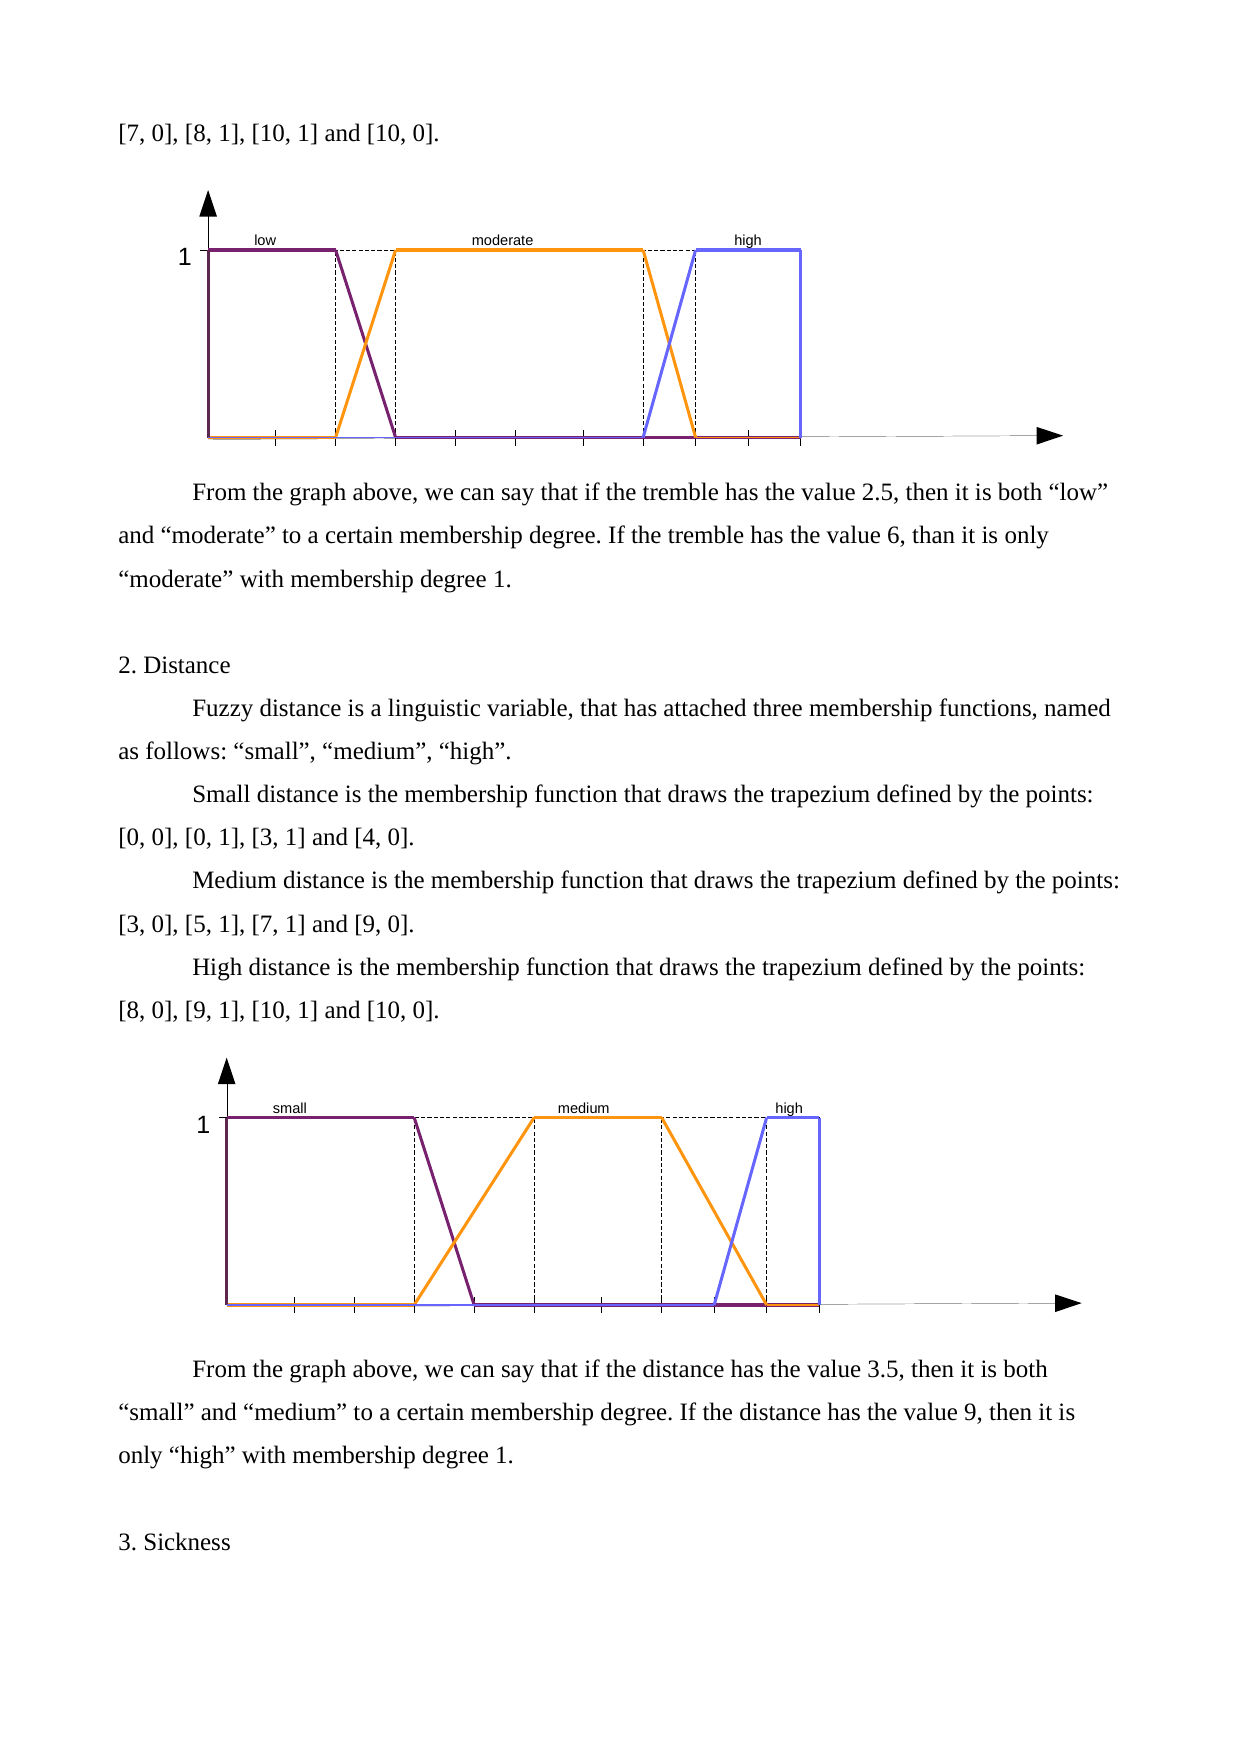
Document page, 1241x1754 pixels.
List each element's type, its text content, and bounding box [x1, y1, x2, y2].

text From the graph above, we can say that if the distance has the value 3.5, then it is both “small” and “medium” to a certain membership degree. If the distance has the value 9, then it is only “high” with membership degree 1. [118, 1354, 1122, 1469]
text [7, 0], [8, 1], [10, 1] and [10, 0]. [118, 118, 1122, 147]
text [3, 0], [5, 1], [7, 1] and [9, 0]. [118, 909, 1122, 937]
text High distance is the membership function that draws the trapezium defined by the points: [118, 952, 1122, 981]
text 2. Distance [118, 650, 1122, 679]
text Small distance is the membership function that draws the trapezium defined by the points: [118, 779, 1122, 808]
text From the graph above, we can say that if the tremble has the value 2.5, then it is both “low” and “moderate” to a certain membership degree. If the tremble has the value 6, than it is only “moderate” with membership degree 1. [118, 477, 1122, 592]
text [8, 0], [9, 1], [10, 1] and [10, 0]. [118, 995, 1122, 1024]
text Fuzzy distance is a linguistic variable, that has attached three membership functions, named as follows: “small”, “medium”, “high”. [118, 693, 1122, 765]
text Medium distance is the membership function that draws the trapezium defined by the points: [118, 866, 1122, 894]
text 3. Sickness [118, 1527, 1122, 1556]
text [0, 0], [0, 1], [3, 1] and [4, 0]. [118, 822, 1122, 851]
